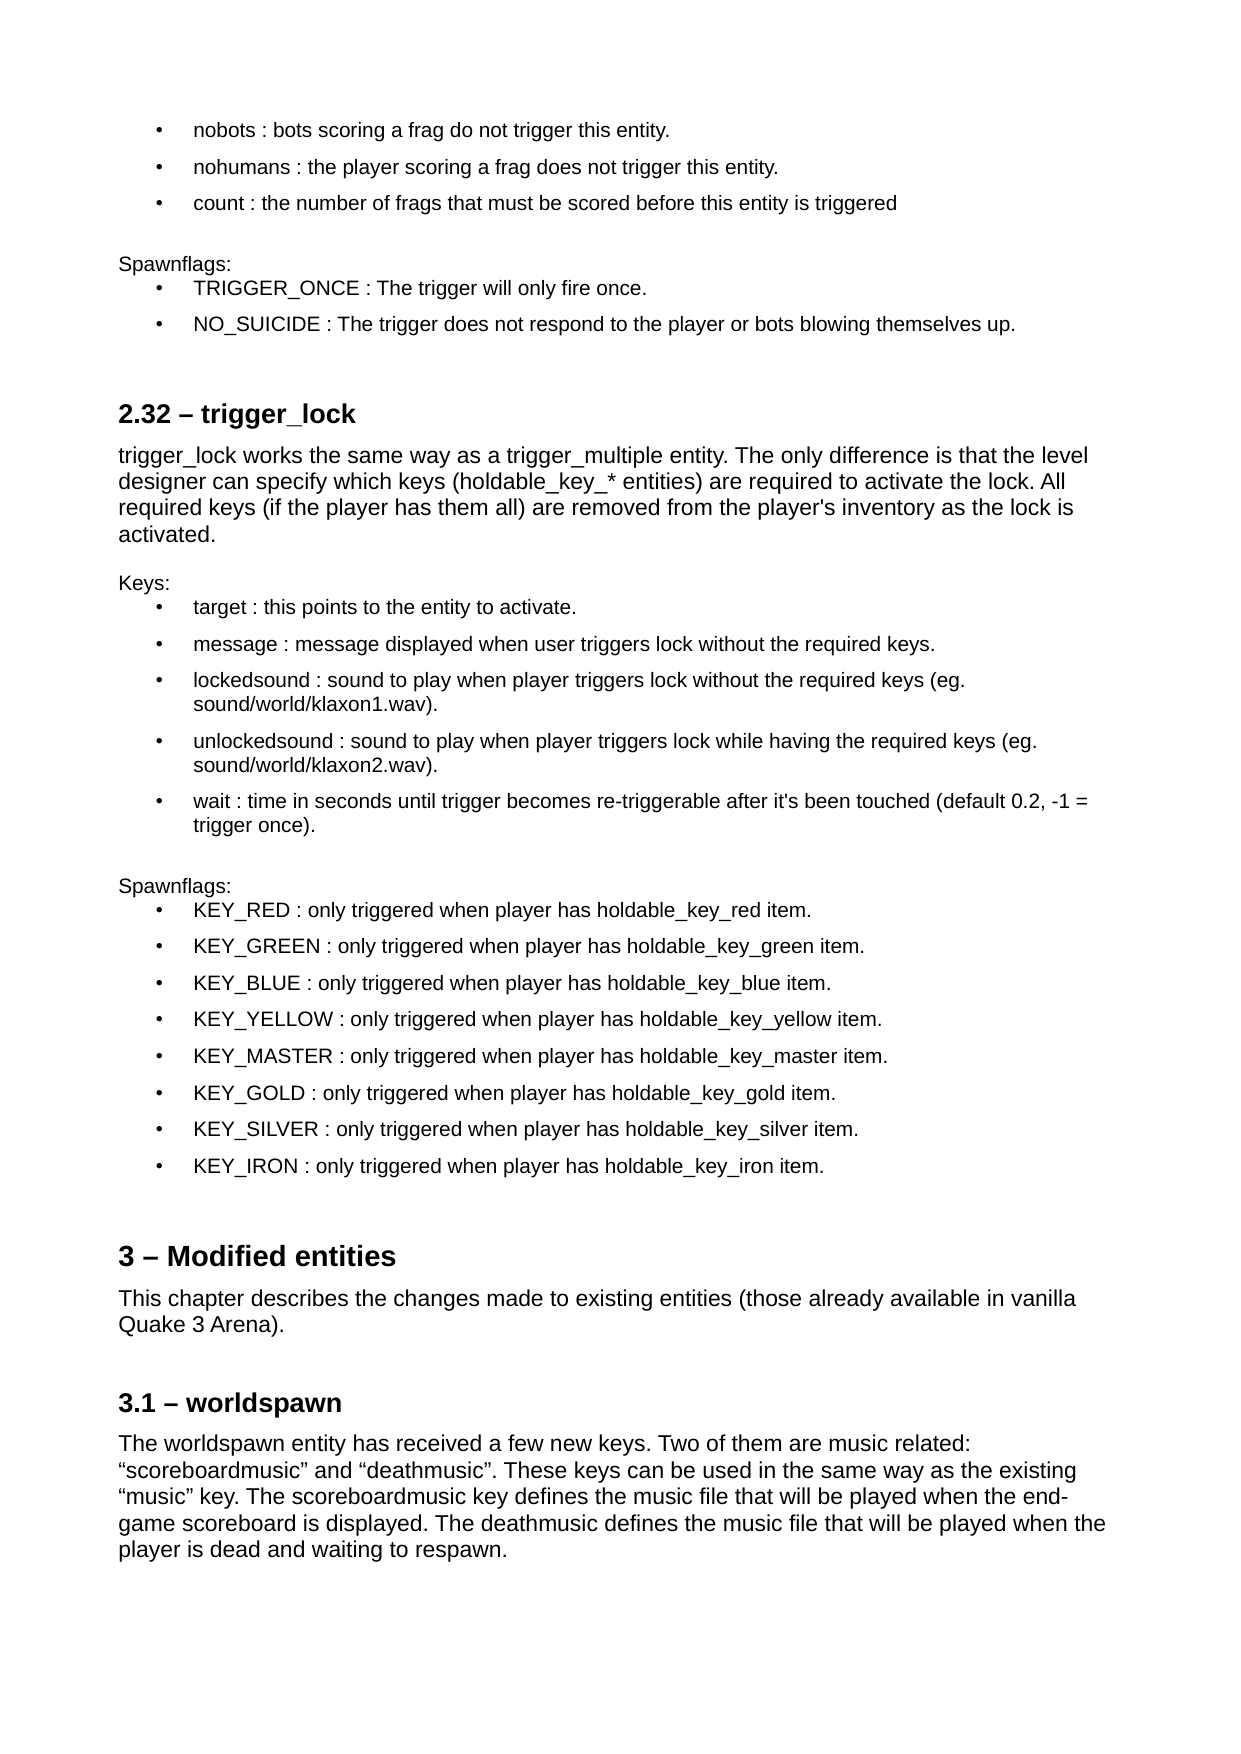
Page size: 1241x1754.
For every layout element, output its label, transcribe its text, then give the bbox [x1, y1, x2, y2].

subtitle 3 – Modified entities [118, 1239, 1122, 1272]
list KEY_SILVER : only triggered when player has holdable_key_silver item. [156, 1117, 1122, 1141]
text Keys: [118, 571, 1122, 595]
list target : this points to the entity to activate. [156, 595, 1122, 619]
subtitle 2.32 – trigger_lock [118, 398, 1122, 429]
list KEY_MASTER : only triggered when player has holdable_key_master item. [156, 1044, 1122, 1068]
list wait : time in seconds until trigger becomes re-triggerable after it's been touched (default 0.2, -1 = trigger once). [156, 789, 1122, 837]
list nobots : bots scoring a frag do not trigger this entity. [156, 118, 1122, 142]
list KEY_BLUE : only triggered when player has holdable_key_blue item. [156, 971, 1122, 995]
text Spawnflags: [118, 252, 1122, 276]
list unlockedsound : sound to play when player triggers lock while having the required keys (eg. sound/world/klaxon2.wav). [156, 728, 1122, 777]
list count : the number of frags that must be scored before this entity is triggered [156, 191, 1122, 215]
list KEY_GOLD : only triggered when player has holdable_key_gold item. [156, 1080, 1122, 1104]
list lockedsound : sound to play when player triggers lock without the required keys (eg. sound/world/klaxon1.wav). [156, 668, 1122, 716]
list KEY_GREEN : only triggered when player has holdable_key_green item. [156, 934, 1122, 958]
list KEY_YELLOW : only triggered when player has holdable_key_yellow item. [156, 1007, 1122, 1031]
text trigger_lock works the same way as a trigger_multiple entity. The only difference is that the level designer can specify which keys (holdable_key_* entities) are required to activate the lock. All required keys (if the player has them all) are removed from the player's inventory as the lock is activated. [118, 442, 1122, 547]
list nohumans : the player scoring a frag does not trigger this entity. [156, 155, 1122, 179]
list KEY_RED : only triggered when player has holdable_key_red item. [156, 897, 1122, 922]
text Spawnflags: [118, 873, 1122, 897]
list TRIGGER_ONCE : The trigger will only fire once. [156, 276, 1122, 300]
text This chapter describes the changes made to existing entities (those already available in vanilla Quake 3 Arena). [118, 1285, 1122, 1338]
subtitle 3.1 – worldspawn [118, 1387, 1122, 1418]
text The worldspawn entity has received a few new keys. Two of them are music related: “scoreboardmusic” and “deathmusic”. These keys can be used in the same way as the existing “music” key. The scoreboardmusic key defines the music file that will be played when the end-game scoreboard is displayed. The deathmusic defines the music file that will be played when the player is dead and waiting to respawn. [118, 1430, 1122, 1562]
list NO_SUICIDE : The trigger does not respond to the player or bots blowing themselves up. [156, 312, 1122, 336]
list KEY_IRON : only triggered when player has holdable_key_iron item. [156, 1153, 1122, 1177]
list message : message displayed when user triggers lock without the required keys. [156, 631, 1122, 656]
